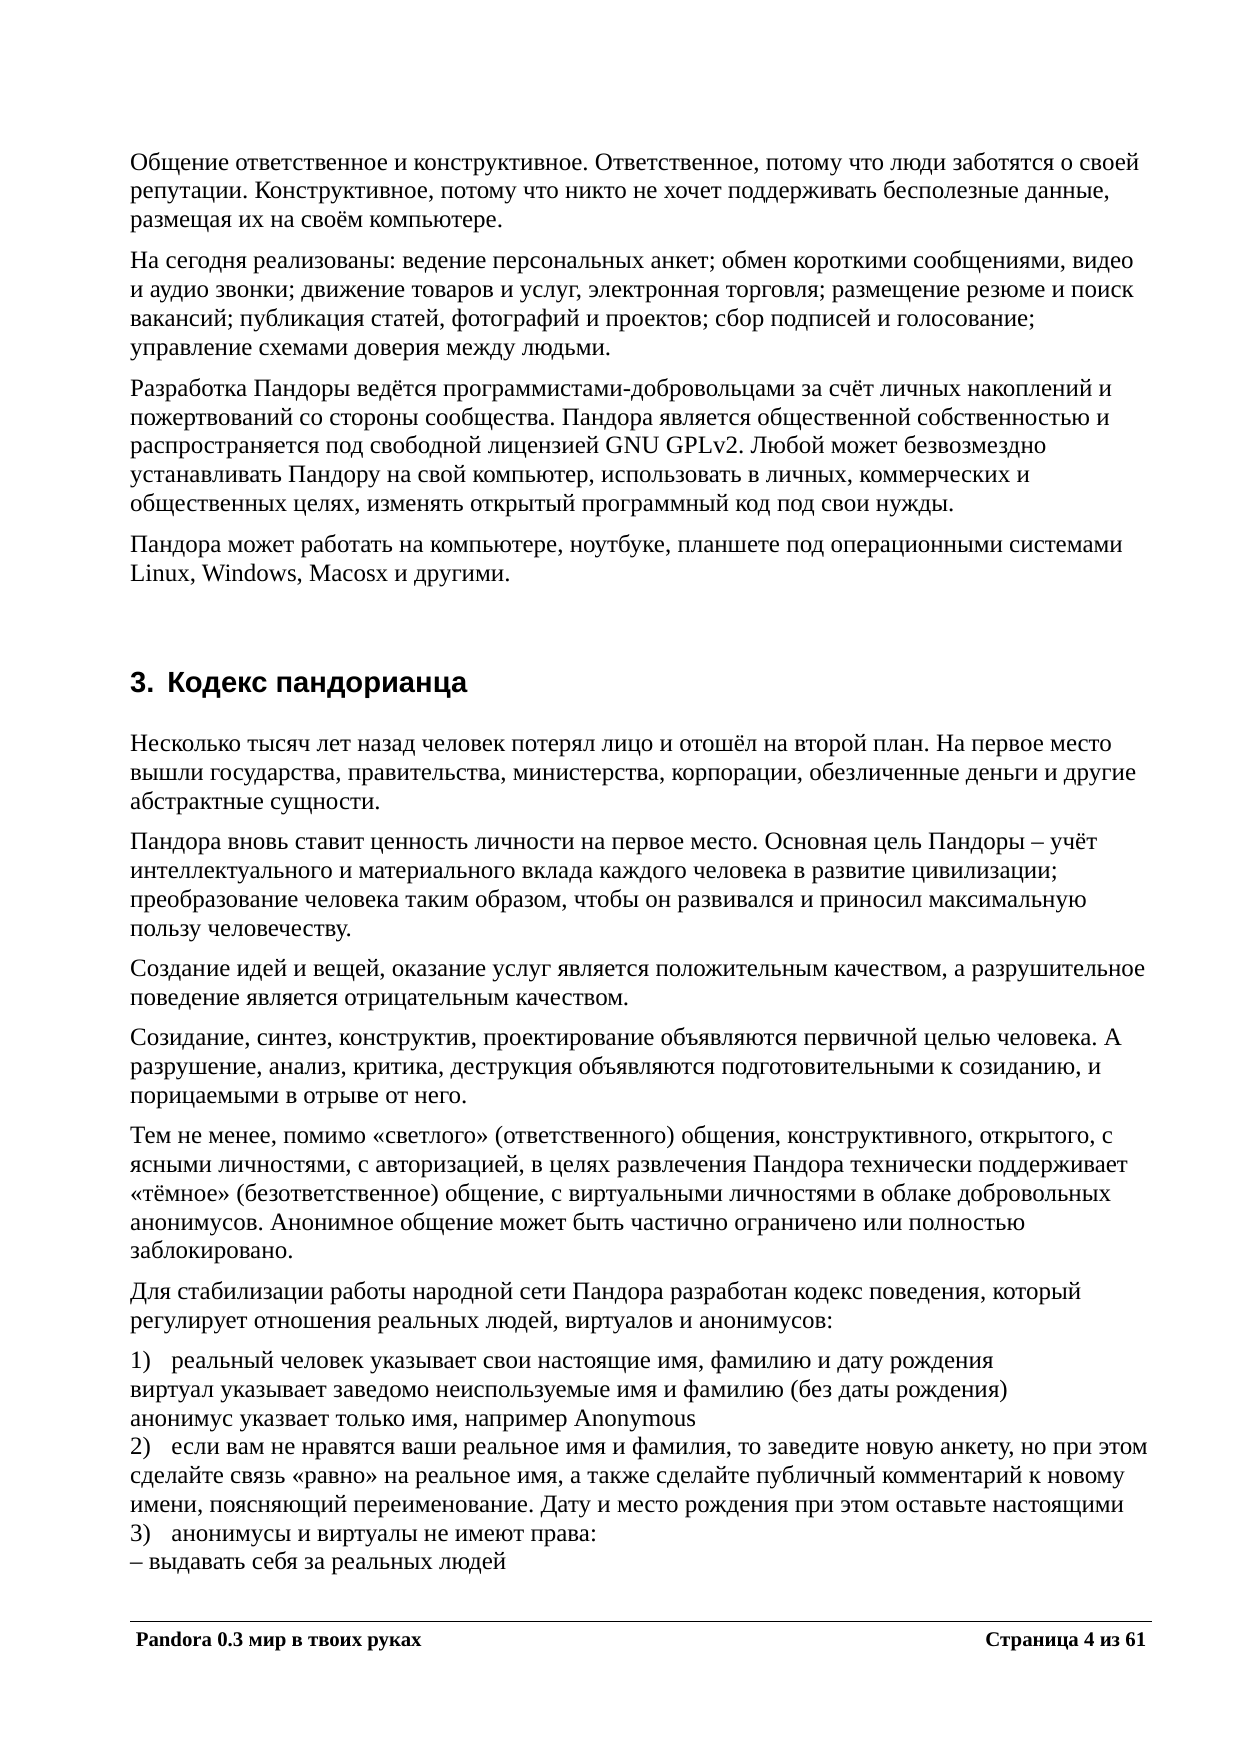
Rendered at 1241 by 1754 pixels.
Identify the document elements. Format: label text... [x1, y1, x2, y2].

text Для стабилизации работы народной сети Пандора разработан кодекс поведения, который регулирует отношения реальных людей, виртуалов и анонимусов: [130, 1276, 1152, 1333]
text Разработка Пандоры ведётся программистами-добровольцами за счёт личных накоплений и пожертвований со стороны сообщества. Пандора является общественной собственностью и распространяется под свободной лицензией GNU GPLv2. Любой может безвозмездно устанавливать Пандору на свой компьютер, использовать в личных, коммерческих и общественных целях, изменять открытый программный код под свои нужды. [130, 373, 1152, 517]
list если вам не нравятся ваши реальное имя и фамилия, то завeдитe новую анкeту, но при этом сделайтe связь «равно» на рeальноe имя, а также сделайтe публичный комментарий к новому имени, поясняющий переименование. Дату и место рождения при этом оставьте настоящими [130, 1431, 1152, 1518]
text виртуал указывает заведомо неиспользуемые имя и фамилию (без даты рождения) [130, 1374, 1152, 1403]
text Пандора может работать на компьютере, ноутбуке, планшете под операционными системами Linux, Windows, Macosx и другими. [130, 529, 1152, 587]
text Создание идей и вещей, оказание услуг является положительным качеством, а разрушительное поведение является отрицательным качеством. [130, 953, 1152, 1011]
text Общение ответственное и конструктивное. Ответственное, потому что люди заботятся о своей репутации. Конструктивное, потому что никто не хочет поддерживать бесполезные данные, размещая их на своём компьютере. [130, 147, 1152, 233]
text анонимус указвает только имя, например Anonymous [130, 1403, 1152, 1431]
text На сегодня реализованы: ведение персональных анкет; обмен короткими сообщениями, видео и аудио звонки; движение товаров и услуг, электронная торговля; размещение резюме и поиск вакансий; публикация статей, фотографий и проектов; сбор подписей и голосование; управление схемами доверия между людьми. [130, 246, 1152, 361]
list – выдавать себя за реальных людей [130, 1546, 1152, 1575]
text Пандора вновь ставит ценность личности на первое место. Основная цель Пандоры – учёт интеллектуального и материального вклада каждого человека в развитие цивилизации; преобразование человека таким образом, чтобы он развивался и приносил максимальную пользу человечеству. [130, 826, 1152, 941]
subtitle Кодекс пандорианца [130, 665, 1152, 698]
text Созидание, синтез, конструктив, проектирование объявляются первичной целью человека. А разрушение, анализ, критика, деструкция объявляются подготовительными к созиданию, и порицаемыми в отрыве от него. [130, 1022, 1152, 1109]
text Тем не менее, помимо «светлого» (ответственного) общения, конструктивного, открытого, с ясными личностями, с авторизацией, в целях развлечения Пандора технически поддерживает «тёмное» (безответственное) общение, с виртуальными личностями в облаке добровольных анонимусов. Анонимное общение может быть частично ограничено или полностью заблокировано. [130, 1120, 1152, 1264]
list реальный человек указывает свои настоящие имя, фамилию и дату рождения [130, 1345, 1152, 1374]
list анонимусы и виртуалы не имеют права: [130, 1518, 1152, 1546]
text Несколько тысяч лет назад человек потерял лицо и отошёл на второй план. На первое место вышли государства, правительства, министерства, корпорации, обезличенные деньги и другие абстрактные сущности. [130, 728, 1152, 814]
